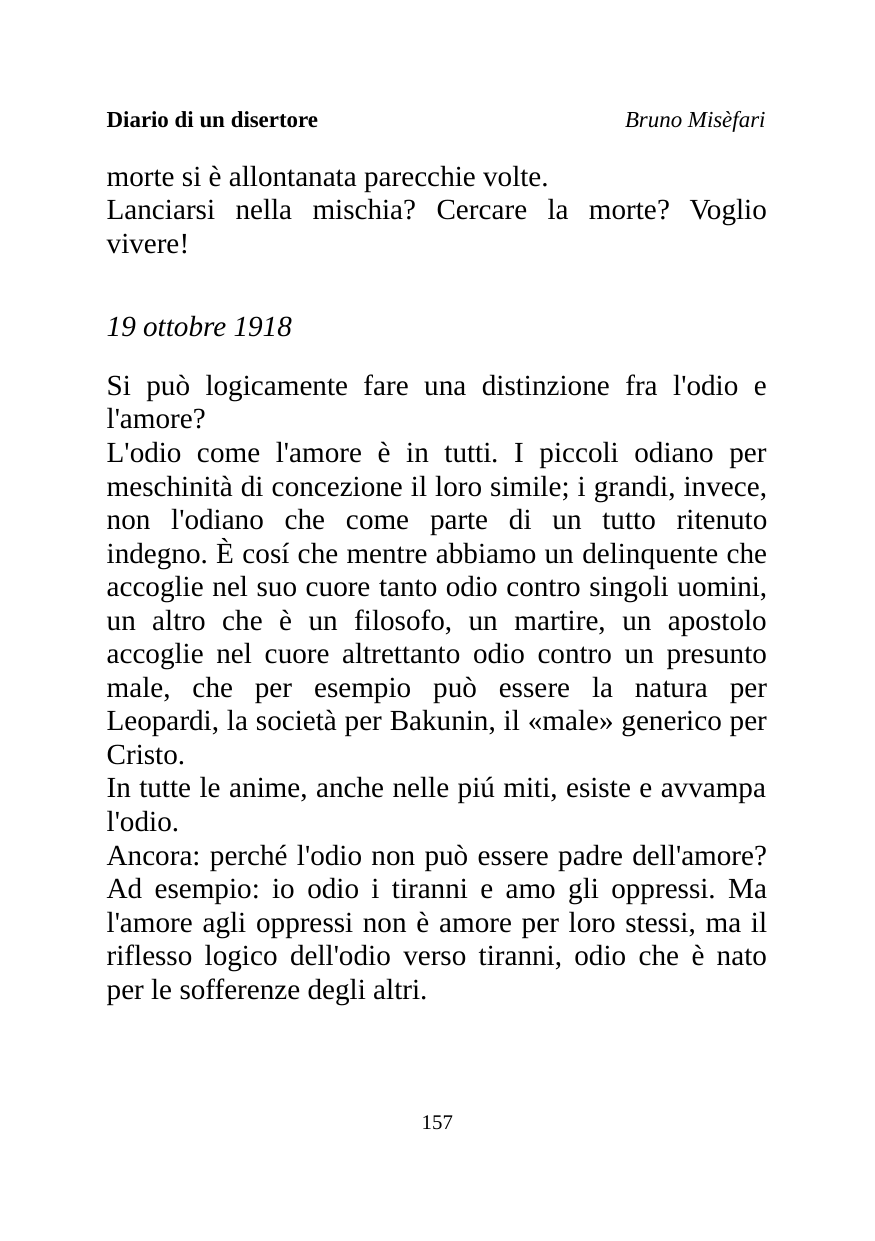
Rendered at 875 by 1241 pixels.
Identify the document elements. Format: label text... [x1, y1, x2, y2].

text Lanciarsi nella mischia? Cercare la morte? Voglio vivere! [106, 192, 768, 259]
text morte si è allontanata parecchie volte. [106, 159, 768, 192]
text 19 ottobre 1918 [106, 309, 768, 343]
text Si può logicamente fare una distinzione fra l'odio e l'amore? [106, 368, 768, 435]
text Ancora: perché l'odio non può essere padre dell'amore? Ad esempio: io odio i tiranni e amo gli oppressi. Ma l'amore agli oppressi non è amore per loro stessi, ma il riflesso logico dell'odio verso tiranni, odio che è nato per le sofferenze degli altri. [106, 838, 768, 1005]
text In tutte le anime, anche nelle piú miti, esiste e avvampa l'odio. [106, 771, 768, 838]
text L'odio come l'amore è in tutti. I piccoli odiano per meschinità di concezione il loro simile; i grandi, invece, non l'odiano che come parte di un tutto ritenuto indegno. È cosí che mentre abbiamo un delinquente che accoglie nel suo cuore tanto odio contro singoli uomini, un altro che è un filosofo, un martire, un apostolo accoglie nel cuore altrettanto odio contro un presunto male, che per esempio può essere la natura per Leopardi, la società per Bakunin, il «male» generico per Cristo. [106, 435, 768, 771]
